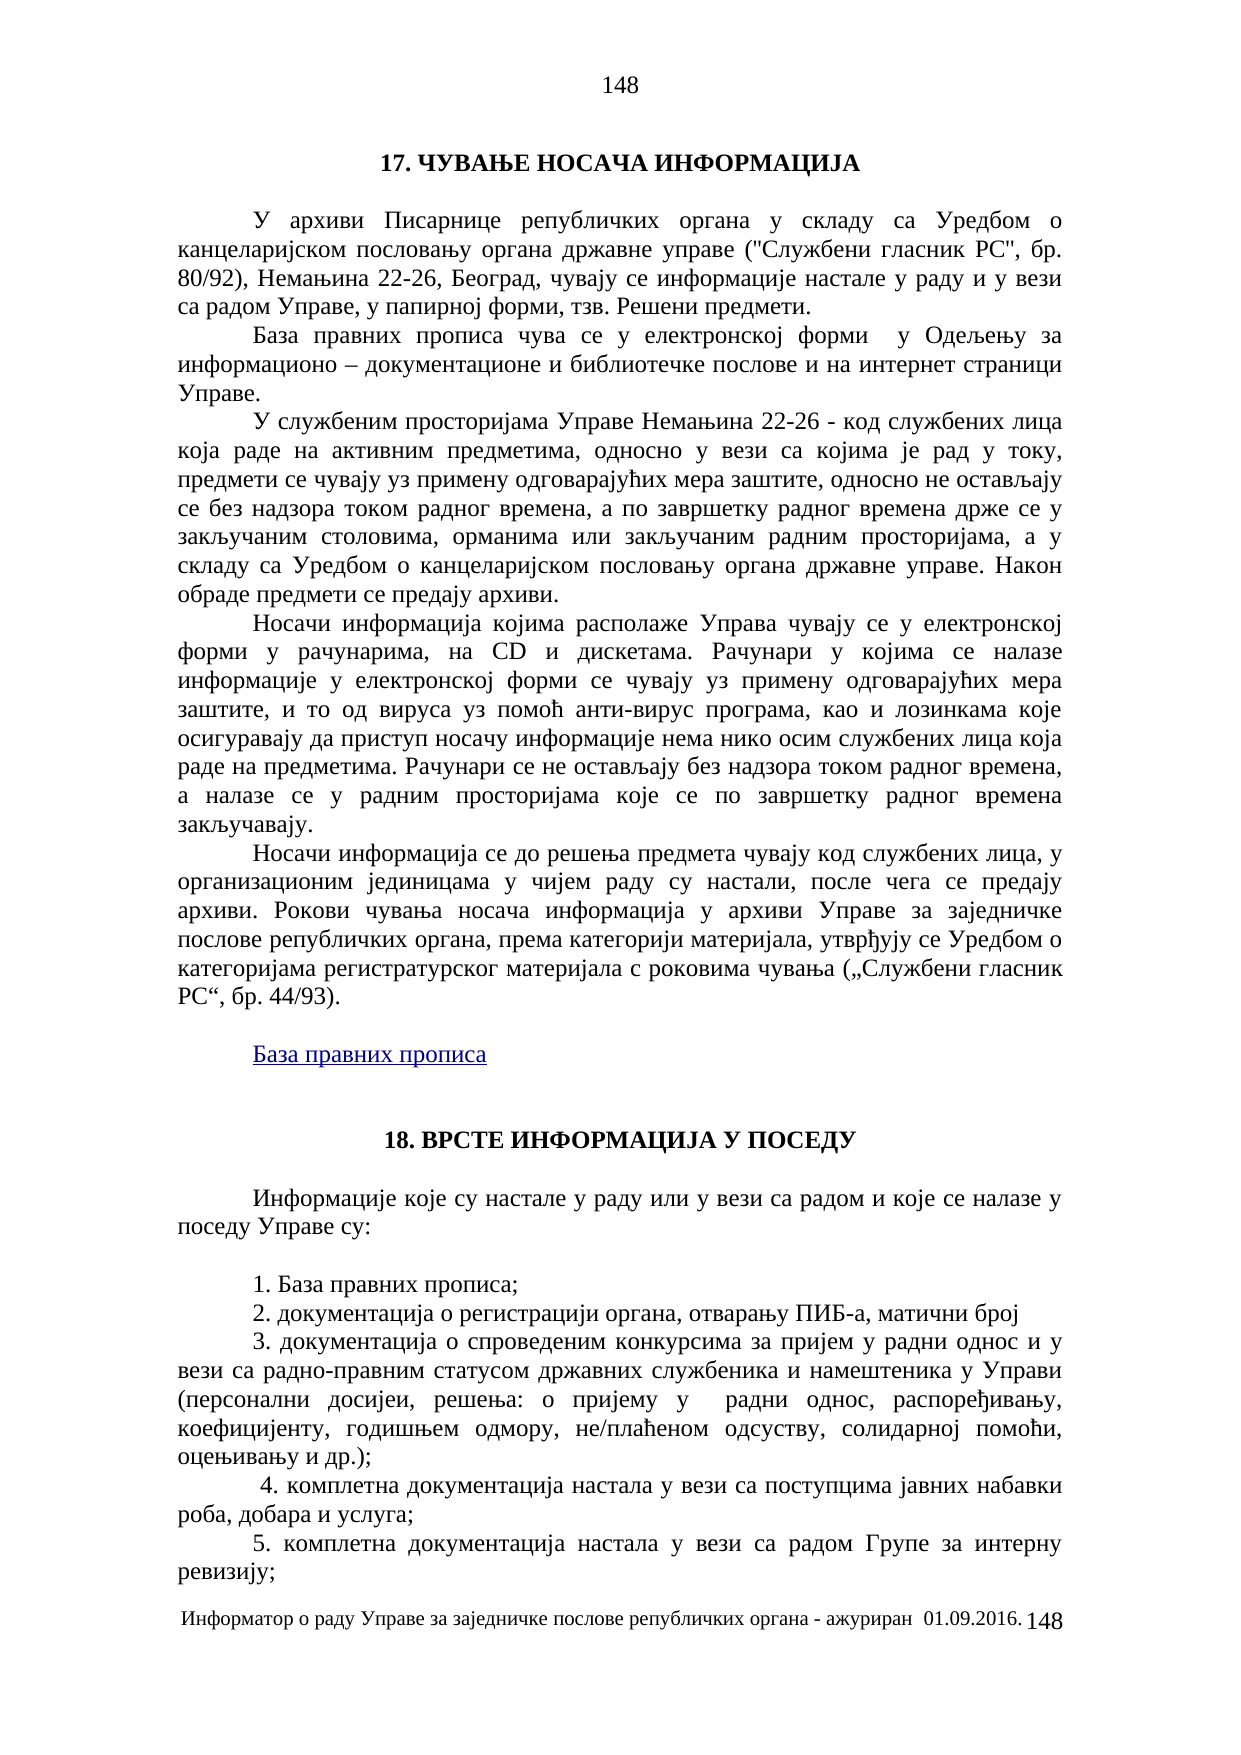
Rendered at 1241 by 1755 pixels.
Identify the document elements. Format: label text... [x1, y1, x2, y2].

text У архиви Писарнице републичких органа у складу са Уредбом о канцеларијском пословању органа државне управе (''Службени гласник РС'', бр. 80/92), Немањина 22-26, Београд, чувају се информације настале у раду и у вези са радом Управе, у папирној форми, тзв. Решени предмети. [177, 205, 1063, 320]
text База правних прописа [177, 1039, 1063, 1068]
text 4. комплетна документација настала у вези са поступцима јавних набавки роба, добара и услуга; [177, 1470, 1063, 1528]
text 18. ВРСТЕ ИНФОРМАЦИЈА У ПОСЕДУ [177, 1125, 1063, 1154]
text Носачи информација којима располаже Управа чувају се у електронској форми у рачунарима, на CD и дискетама. Рачунари у којима се налазе информације у електронској форми се чувају уз примену одговарајућих мера заштите, и то од вируса уз помоћ анти-вирус програма, као и лозинкама које осигуравају да приступ носачу информације нема нико осим службених лица која раде на предметима. Рачунари се не остављају без надзора током радног времена, а налазе се у радним просторијама које се по завршетку радног времена закључавају. [177, 608, 1063, 838]
text База правних прописа чува се у електронској форми у Одељењу за информационо – документационе и библиотечке послове и на интернет страници Управе. [177, 320, 1063, 406]
text 3. документација о спроведеним конкурсима за пријем у радни однос и у вези са радно-правним статусом државних службеника и намештеника у Управи (персонални досијеи, решења: о пријему у радни однос, распоређивању, коефицијенту, годишњем одмору, не/плаћеном одсуству, солидарној помоћи, оцењивању и др.); [177, 1326, 1063, 1470]
text 5. комплетна документација настала у вези са радом Групе за интерну ревизију; [177, 1528, 1063, 1585]
text Носачи информација се до решења предмета чувају код службених лица, у организационим јединицама у чијем раду су настали, после чега се предају архиви. Рокови чувања носача информација у архиви Управе за заједничке послове републичких органа, према категорији материјала, утврђују се Уредбом о категоријама регистратурског материјала с роковима чувања („Службени гласник РС“, бр. 44/93). [177, 838, 1063, 1010]
text 1. База правних прописа; [252, 1269, 1063, 1298]
text У службеним просторијама Управе Немањина 22-26 - код службених лица која раде на активним предметима, односно у вези са којима је рад у току, предмети се чувају уз примену одговарајућих мера заштите, односно не остављају се без надзора током радног времена, а по завршетку радног времена држе се у закључаним столовима, орманима или закључаним радним просторијама, а у складу са Уредбом о канцеларијском пословању органа државне управе. Након обраде предмети се предају архиви. [177, 406, 1063, 608]
text Информације које су настале у раду или у вези са радом и које се налазе у поседу Управе су: [177, 1183, 1063, 1240]
text 17. ЧУВАЊЕ НОСАЧА ИНФОРМАЦИЈА [177, 148, 1063, 176]
text 2. документација о регистрацији органа, отварању ПИБ-а, матични број [252, 1298, 1063, 1326]
